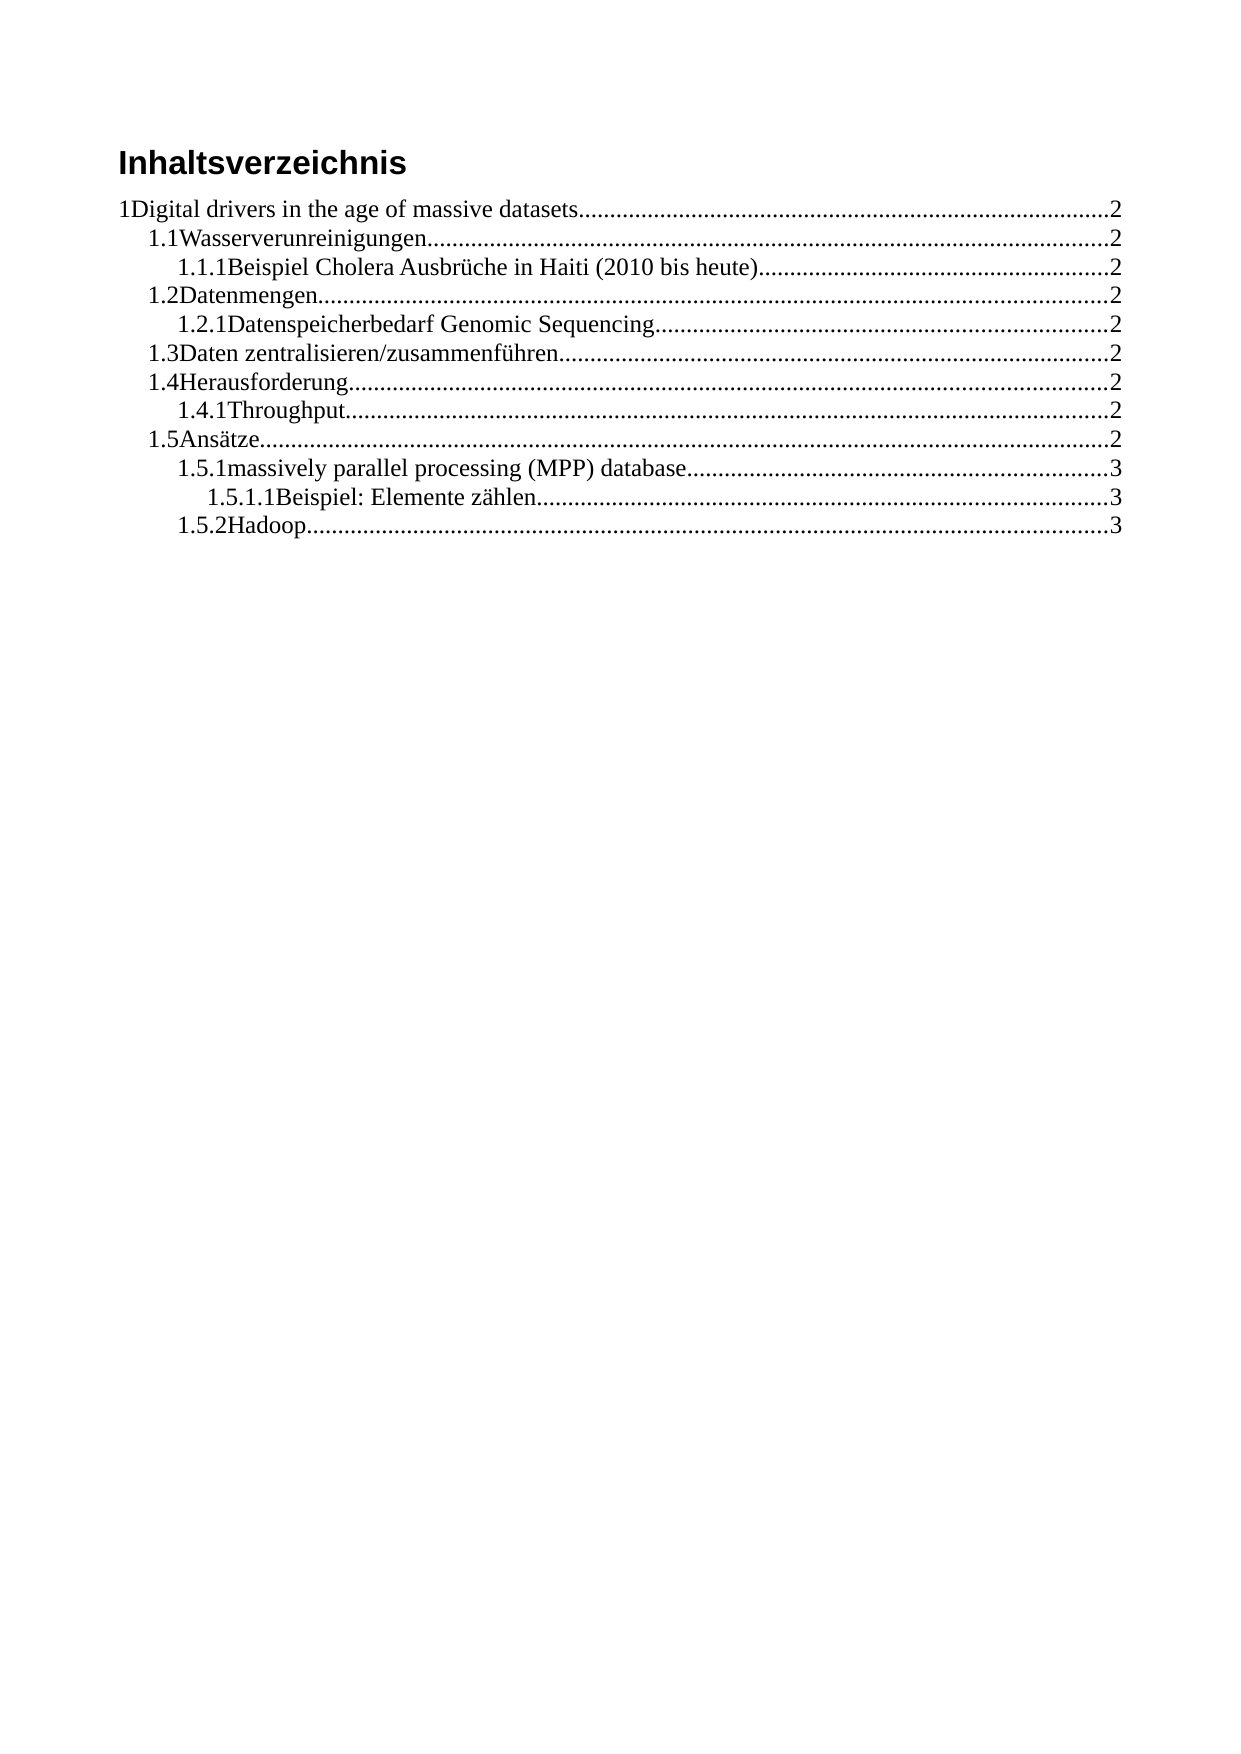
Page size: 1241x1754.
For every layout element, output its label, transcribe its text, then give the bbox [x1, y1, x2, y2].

text 1.5.1.1Beispiel: Elemente zählen 3 [207, 482, 1122, 510]
text 1.2.1Datenspeicherbedarf Genomic Sequencing 2 [177, 309, 1122, 338]
text 1.5.2Hadoop 3 [177, 510, 1122, 539]
text 1.1Wasserverunreinigungen 2 [148, 223, 1122, 252]
text 1.3Daten zentralisieren/zusammenführen 2 [148, 338, 1122, 367]
text 1.5.1massively parallel processing (MPP) database 3 [177, 453, 1122, 482]
text 1.4.1Throughput 2 [177, 395, 1122, 424]
text 1.5Ansätze 2 [148, 424, 1122, 453]
subtitle Inhaltsverzeichnis [118, 143, 1122, 182]
text 1.4Herausforderung 2 [148, 367, 1122, 395]
text 1.2Datenmengen 2 [148, 280, 1122, 309]
text 1.1.1Beispiel Cholera Ausbrüche in Haiti (2010 bis heute) 2 [177, 252, 1122, 280]
text 1Digital drivers in the age of massive datasets 2 [118, 194, 1122, 223]
